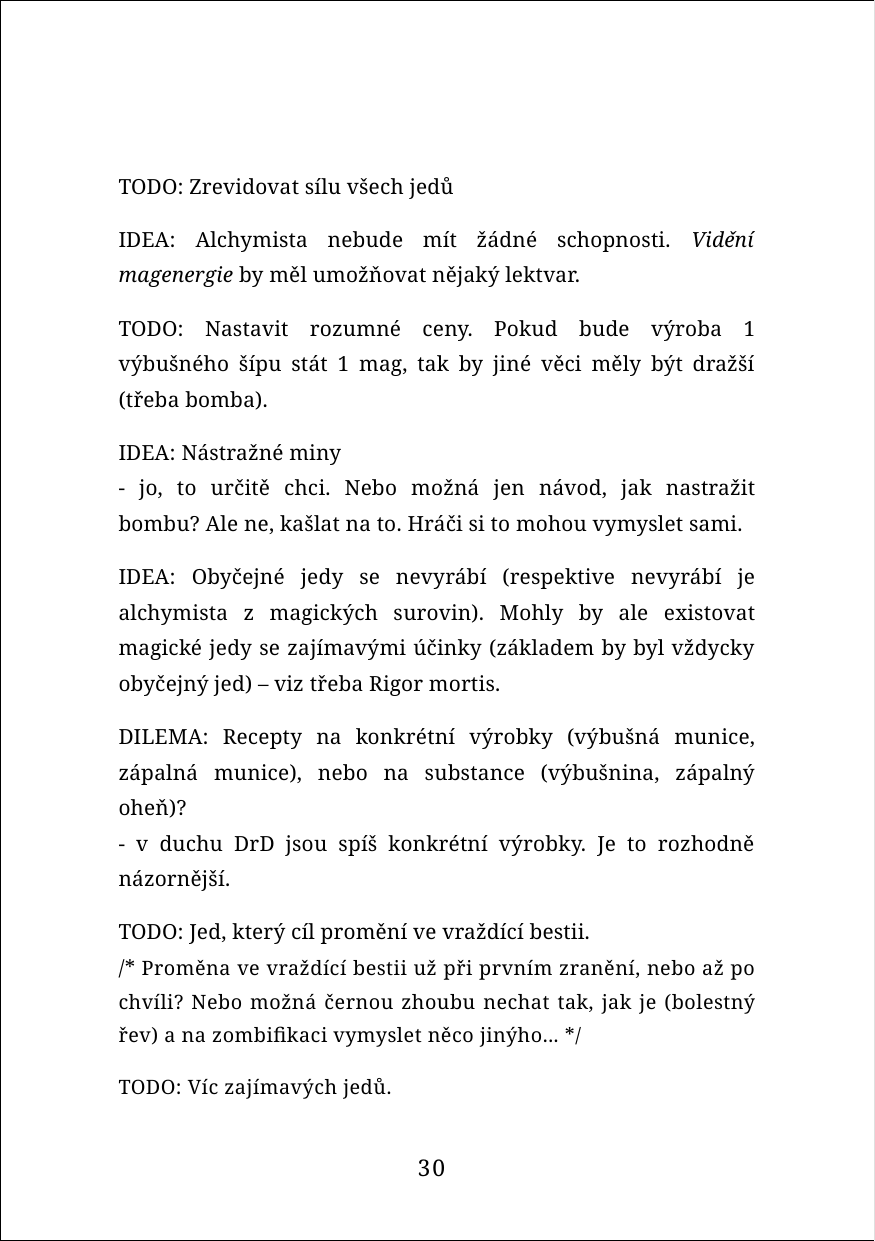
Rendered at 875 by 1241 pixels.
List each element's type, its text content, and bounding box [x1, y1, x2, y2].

text TODO: Nastavit rozumné ceny. Pokud bude výroba 1 výbušného šípu stát 1 mag, tak by jiné věci měly být dražší (třeba bomba). [118, 314, 756, 413]
text IDEA: Alchymista nebude mít žádné schopnosti. Vidění magenergie by měl umožňovat nějaký lektvar. [118, 225, 756, 289]
text DILEMA: Recepty na konkrétní výrobky (výbušná munice, zápalná munice), nebo na substance (výbušnina, zápalný oheň)? - v duchu DrD jsou spíš konkrétní výrobky. Je to rozhodně názornější. [118, 722, 756, 893]
text TODO: Zrevidovat sílu všech jedů [118, 172, 756, 200]
text TODO: Víc zajímavých jedů. [118, 1073, 756, 1100]
text IDEA: Obyčejné jedy se nevyrábí (respektive nevyrábí je alchymista z magických surovin). Mohly by ale existovat magické jedy se zajímavými účinky (základem by byl vždycky obyčejný jed) – viz třeba Rigor mortis. [118, 562, 756, 697]
text IDEA: Nástražné miny - jo, to určitě chci. Nebo možná jen návod, jak nastražit bombu? Ale ne, kašlat na to. Hráči si to mohou vymyslet sami. [118, 438, 756, 537]
text TODO: Jed, který cíl promění ve vraždící bestii. /* Proměna ve vraždící bestii už při prvním zranění, nebo až po chvíli? Nebo možná černou zhoubu nechat tak, jak je (bolestný řev) a na zombifikaci vymyslet něco jinýho... */ [118, 917, 756, 1049]
